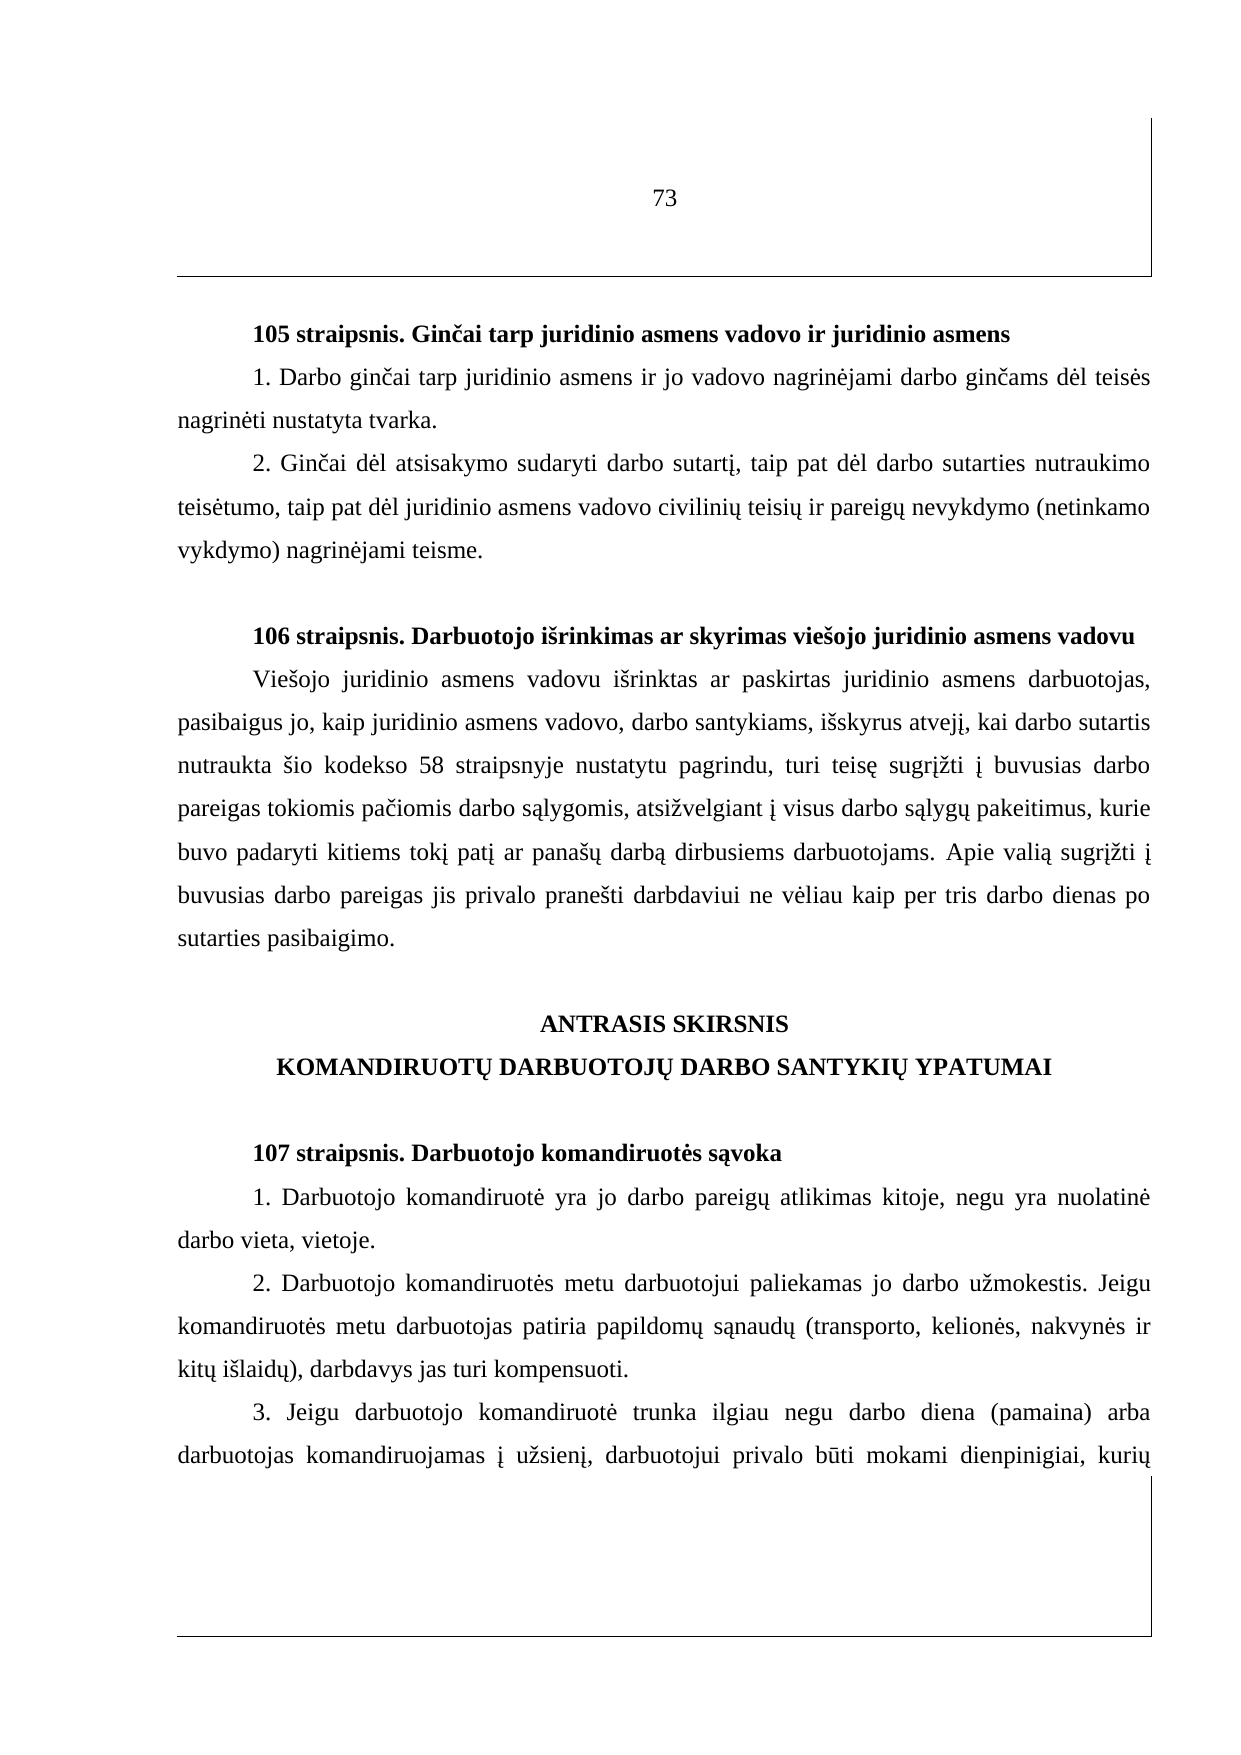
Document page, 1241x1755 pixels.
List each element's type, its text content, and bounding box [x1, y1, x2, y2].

subtitle 106 straipsnis. Darbuotojo išrinkimas ar skyrimas viešojo juridinio asmens vadovu [177, 621, 1152, 650]
subtitle 107 straipsnis. Darbuotojo komandiruotės sąvoka [177, 1138, 1152, 1167]
text 2. Darbuotojo komandiruotės metu darbuotojui paliekamas jo darbo užmokestis. Jeigu komandiruotės metu darbuotojas patiria papildomų sąnaudų (transporto, kelionės, nakvynės ir kitų išlaidų), darbdavys jas turi kompensuoti. [177, 1268, 1152, 1383]
text 2. Ginčai dėl atsisakymo sudaryti darbo sutartį, taip pat dėl darbo sutarties nutraukimo teisėtumo, taip pat dėl juridinio asmens vadovo civilinių teisių ir pareigų nevykdymo (netinkamo vykdymo) nagrinėjami teisme. [177, 448, 1152, 563]
subtitle 105 straipsnis. Ginčai tarp juridinio asmens vadovo ir juridinio asmens [177, 319, 1152, 348]
text ANTRASIS SKIRSNIS [177, 1009, 1152, 1038]
text 1. Darbuotojo komandiruotė yra jo darbo pareigų atlikimas kitoje, negu yra nuolatinė darbo vieta, vietoje. [177, 1182, 1152, 1253]
text KOMANDIRUOTŲ DARBUOTOJŲ DARBO SANTYKIŲ YPATUMAI [177, 1052, 1152, 1081]
text 1. Darbo ginčai tarp juridinio asmens ir jo vadovo nagrinėjami darbo ginčams dėl teisės nagrinėti nustatyta tvarka. [177, 362, 1152, 434]
text Viešojo juridinio asmens vadovu išrinktas ar paskirtas juridinio asmens darbuotojas, pasibaigus jo, kaip juridinio asmens vadovo, darbo santykiams, išskyrus atvejį, kai darbo sutartis nutraukta šio kodekso 58 straipsnyje nustatytu pagrindu, turi teisę sugrįžti į buvusias darbo pareigas tokiomis pačiomis darbo sąlygomis, atsižvelgiant į visus darbo sąlygų pakeitimus, kurie buvo padaryti kitiems tokį patį ar panašų darbą dirbusiems darbuotojams. Apie valią sugrįžti į buvusias darbo pareigas jis privalo pranešti darbdaviui ne vėliau kaip per tris darbo dienas po sutarties pasibaigimo. [177, 664, 1152, 952]
text 3. Jeigu darbuotojo komandiruotė trunka ilgiau negu darbo diena (pamaina) arba darbuotojas komandiruojamas į užsienį, darbuotojui privalo būti mokami dienpinigiai, kurių [177, 1397, 1152, 1469]
